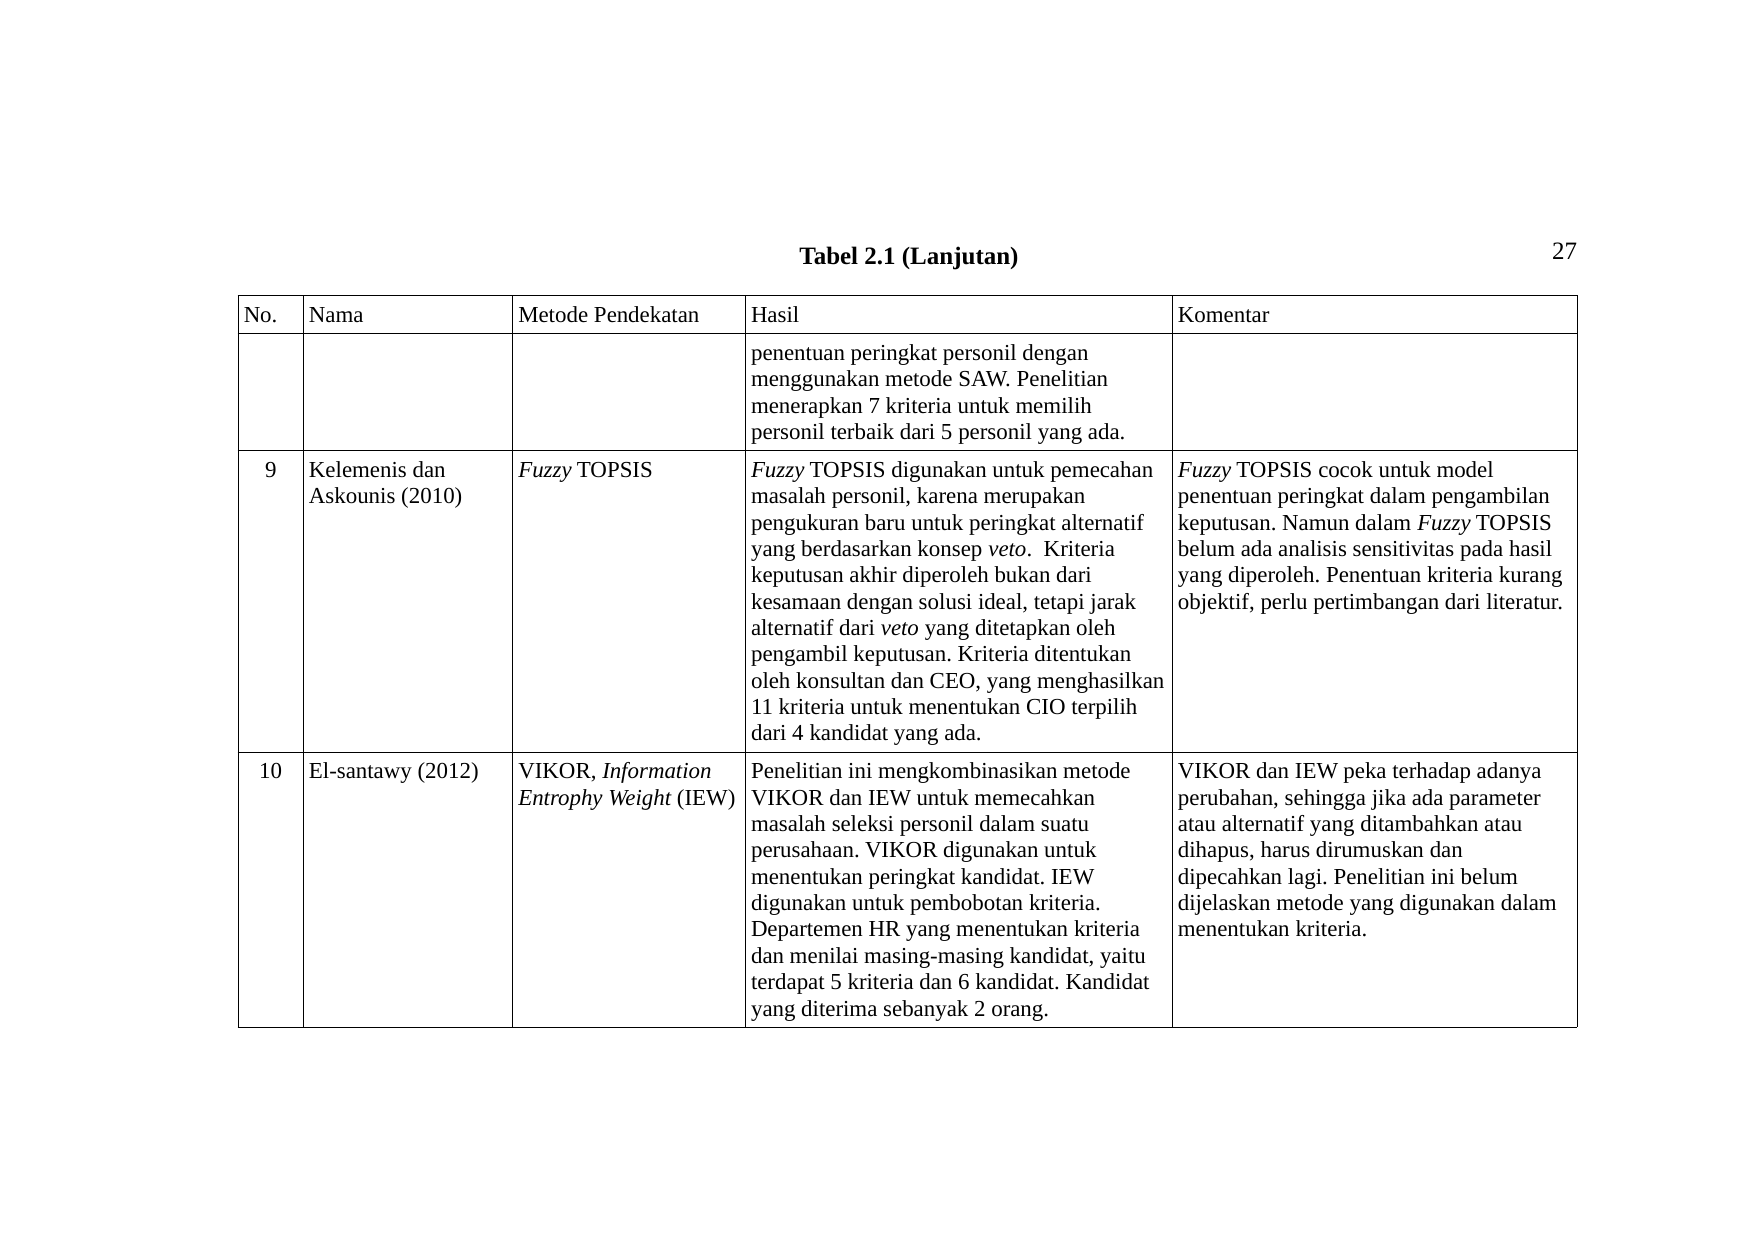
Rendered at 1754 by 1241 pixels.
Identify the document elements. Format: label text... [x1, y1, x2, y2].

table_cell Penelitian ini mengkombinasikan metode VIKOR dan IEW untuk memecahkan masalah seleksi personil dalam suatu perusahaan. VIKOR digunakan untuk menentukan peringkat kandidat. IEW digunakan untuk pembobotan kriteria. Departemen HR yang menentukan kriteria dan menilai masing-masing kandidat, yaitu terdapat 5 kriteria dan 6 kandidat. Kandidat yang diterima sebanyak 2 orang. [746, 753, 1172, 1027]
table_cell Fuzzy TOPSIS [513, 451, 745, 752]
table_cell Fuzzy TOPSIS cocok untuk model penentuan peringkat dalam pengambilan keputusan. Namun dalam Fuzzy TOPSIS belum ada analisis sensitivitas pada hasil yang diperoleh. Penentuan kriteria kurang objektif, perlu pertimbangan dari literatur. [1173, 451, 1577, 752]
table_header Komentar [1173, 296, 1577, 333]
table_cell Fuzzy TOPSIS digunakan untuk pemecahan masalah personil, karena merupakan pengukuran baru untuk peringkat alternatif yang berdasarkan konsep veto. Kriteria keputusan akhir diperoleh bukan dari kesamaan dengan solusi ideal, tetapi jarak alternatif dari veto yang ditetapkan oleh pengambil keputusan. Kriteria ditentukan oleh konsultan dan CEO, yang menghasilkan 11 kriteria untuk menentukan CIO terpilih dari 4 kandidat yang ada. [746, 451, 1172, 752]
table_cell [239, 334, 303, 450]
table_cell [304, 334, 512, 450]
table_header Metode Pendekatan [513, 296, 745, 333]
table_cell VIKOR, Information Entrophy Weight (IEW) [513, 753, 745, 1027]
table_cell VIKOR dan IEW peka terhadap adanya perubahan, sehingga jika ada parameter atau alternatif yang ditambahkan atau dihapus, harus dirumuskan dan dipecahkan lagi. Penelitian ini belum dijelaskan metode yang digunakan dalam menentukan kriteria. [1173, 753, 1577, 1027]
table_cell [513, 334, 745, 450]
text Tabel 2.1 (Lanjutan) [277, 241, 1541, 270]
table_cell Kelemenis dan Askounis (2010) [304, 451, 512, 752]
table_cell penentuan peringkat personil dengan menggunakan metode SAW. Penelitian menerapkan 7 kriteria untuk memilih personil terbaik dari 5 personil yang ada. [746, 334, 1172, 450]
table_header No. [239, 296, 303, 333]
table_cell [1173, 334, 1577, 450]
table_cell 9 [239, 451, 303, 752]
table_header Nama [304, 296, 512, 333]
table_cell 10 [239, 753, 303, 1027]
table_cell El-santawy (2012) [304, 753, 512, 1027]
table_header Hasil [746, 296, 1172, 333]
